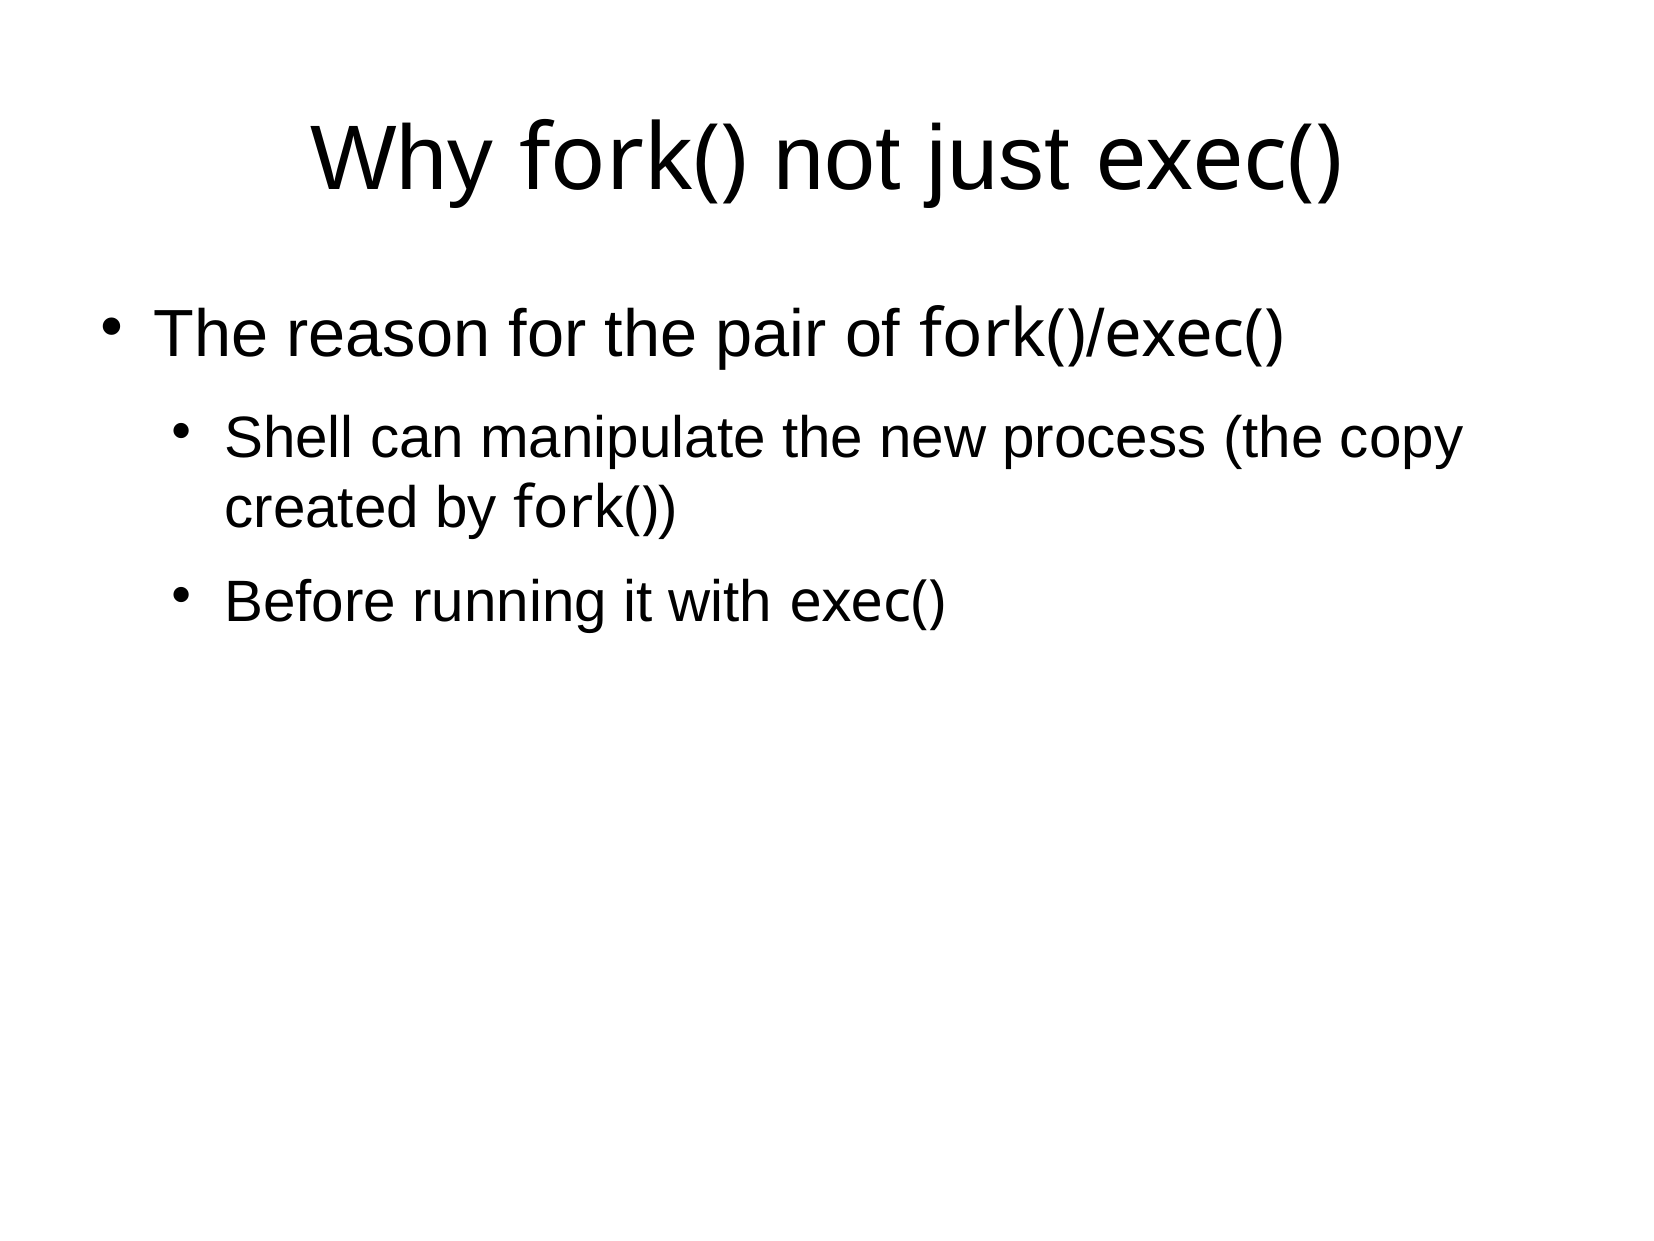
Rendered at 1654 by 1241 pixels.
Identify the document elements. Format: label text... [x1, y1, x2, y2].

title Why fork() not just exec() [82, 49, 1571, 257]
list The reason for the pair of fork()/exec() Shell can manipulate the new process (the copy created by fork()) Before running it with exec() [82, 290, 1571, 1010]
